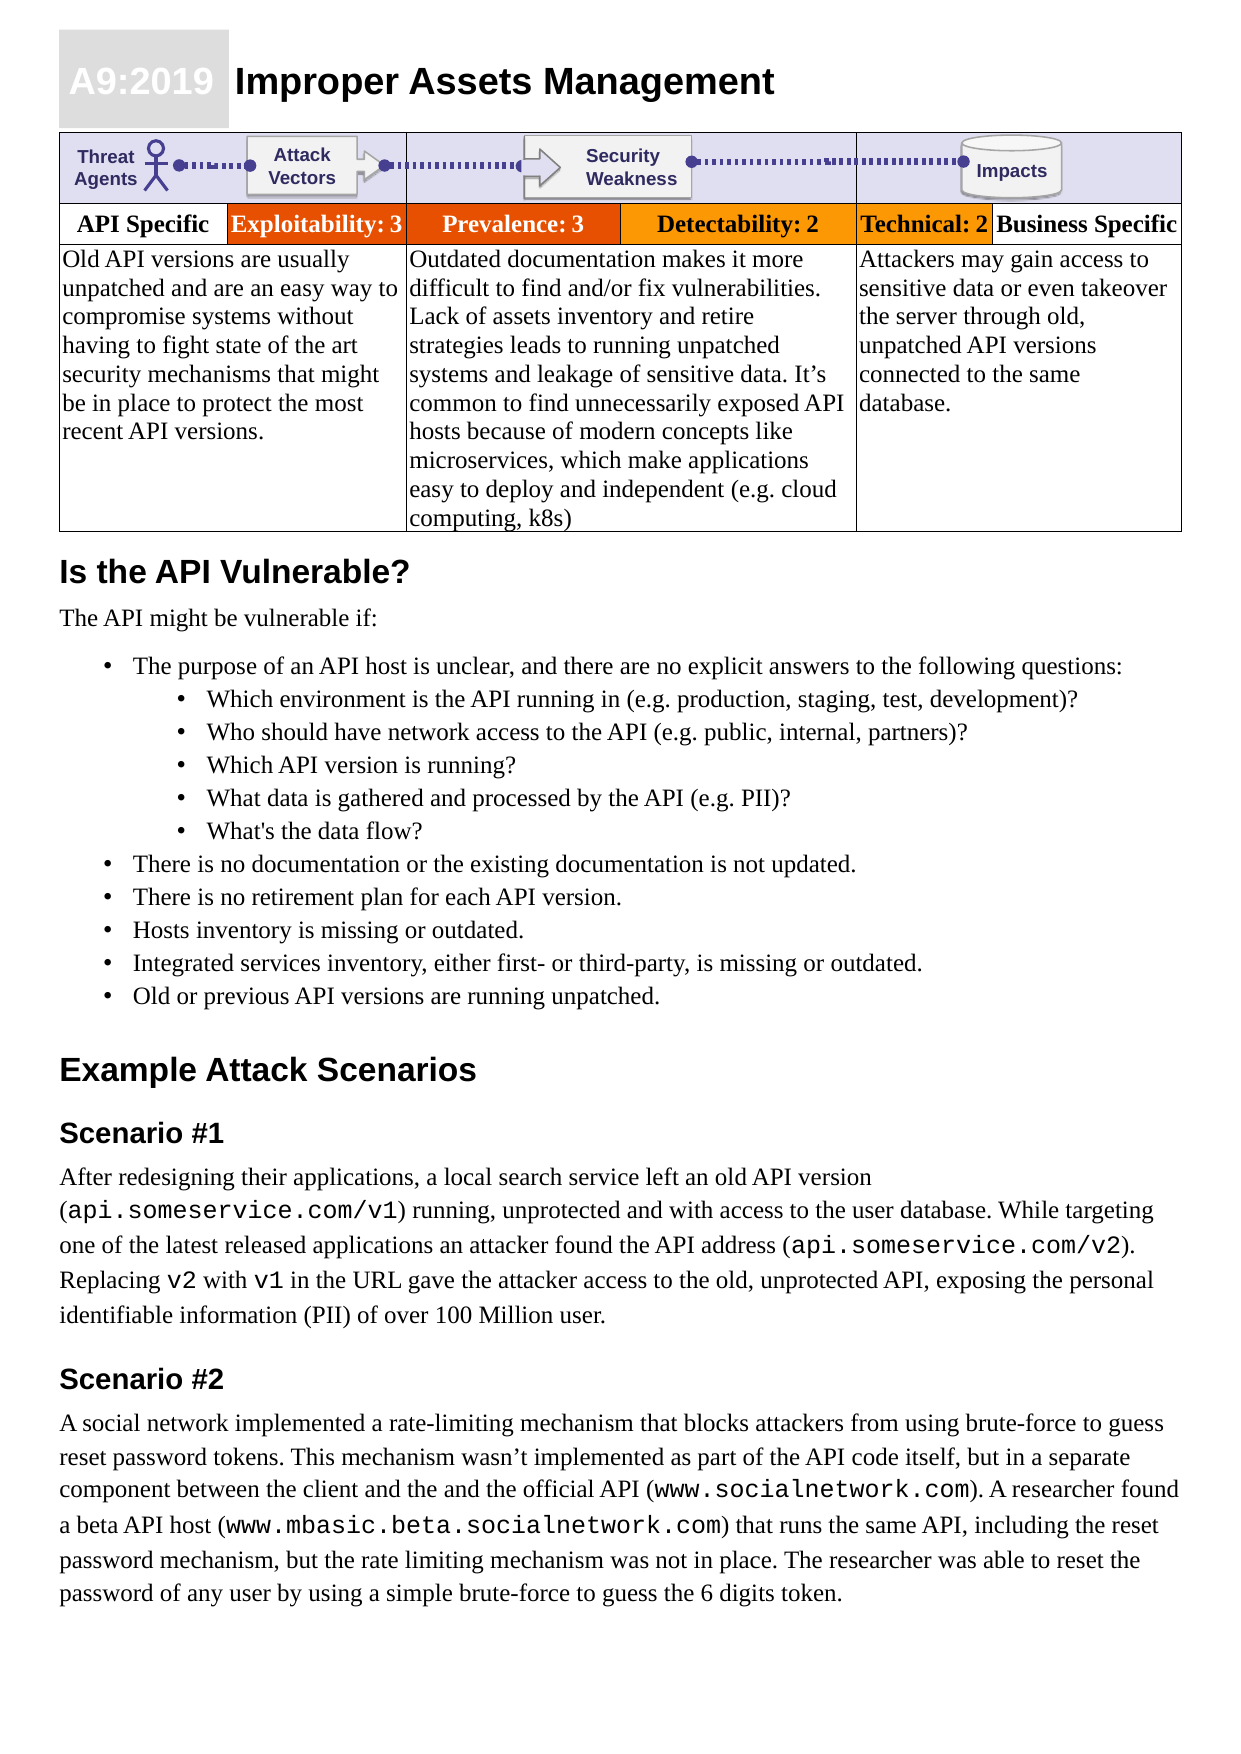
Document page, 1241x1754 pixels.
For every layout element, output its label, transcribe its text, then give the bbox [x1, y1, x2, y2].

table_cell Prevalence: 3 [407, 204, 620, 244]
table_cell Outdated documentation makes it more difficult to find and/or fix vulnerabilities. Lack of assets inventory and retire strategies leads to running unpatched systems and leakage of sensitive data. It’s common to find unnecessarily exposed API hosts because of modern concepts like microservices, which make applications easy to deploy and independent (e.g. cloud computing, k8s) [407, 245, 856, 531]
list There is no documentation or the existing documentation is not updated. [103, 849, 1181, 878]
table_header [620, 133, 856, 203]
subtitle Is the API Vulnerable? [59, 552, 1181, 591]
table_cell Exploitability: 3 [228, 204, 406, 244]
list Which API version is running? [177, 750, 1181, 779]
list Who should have network access to the API (e.g. public, internal, partners)? [177, 717, 1181, 746]
table_cell Business Specific [993, 204, 1181, 244]
list Hosts inventory is missing or outdated. [103, 915, 1181, 944]
table_header [407, 133, 620, 203]
table_cell Old API versions are usually unpatched and are an easy way to compromise systems without having to fight state of the art security mechanisms that might be in place to protect the most recent API versions. [60, 245, 406, 531]
subtitle Scenario #2 [59, 1362, 1181, 1396]
text After redesigning their applications, a local search service left an old API version (api.someservice.com/v1) running, unprotected and with access to the user database. While targeting one of the latest released applications an attacker found the API address (api.someservice.com/v2). Replacing v2 with v1 in the URL gave the attacker access to the old, unprotected API, exposing the personal identifiable information (PII) of over 100 Million user. [59, 1162, 1181, 1329]
table_cell Technical: 2 [857, 204, 992, 244]
list What's the data flow? [177, 816, 1181, 845]
list The purpose of an API host is unclear, and there are no explicit answers to the following questions: [103, 651, 1181, 680]
table_header [992, 133, 1181, 203]
subtitle Example Attack Scenarios [59, 1050, 1181, 1088]
subtitle Scenario #1 [59, 1116, 1181, 1149]
text A social network implemented a rate-limiting mechanism that blocks attackers from using brute-force to guess reset password tokens. This mechanism wasn’t implemented as part of the API code itself, but in a separate component between the client and the and the official API (www.socialnetwork.com). A researcher found a beta API host (www.mbasic.beta.socialnetwork.com) that runs the same API, including the reset password mechanism, but the rate limiting mechanism was not in place. The researcher was able to reset the password of any user by using a simple brute-force to guess the 6 digits token. [59, 1408, 1181, 1607]
table_header [857, 133, 992, 203]
list Old or previous API versions are running unpatched. [103, 981, 1181, 1010]
list What data is gathered and processed by the API (e.g. PII)? [177, 783, 1181, 812]
table_cell API Specific [60, 204, 227, 244]
list Integrated services inventory, either first- or third-party, is missing or outdated. [103, 948, 1181, 977]
table_cell Attackers may gain access to sensitive data or even takeover the server through old, unpatched API versions connected to the same database. [857, 245, 1181, 531]
list There is no retirement plan for each API version. [103, 882, 1181, 911]
text The API might be vulnerable if: [59, 603, 1181, 632]
list Which environment is the API running in (e.g. production, staging, test, development)? [177, 684, 1181, 713]
table_header [60, 133, 227, 203]
table_cell Detectability: 2 [621, 204, 856, 244]
table_header [227, 133, 406, 203]
